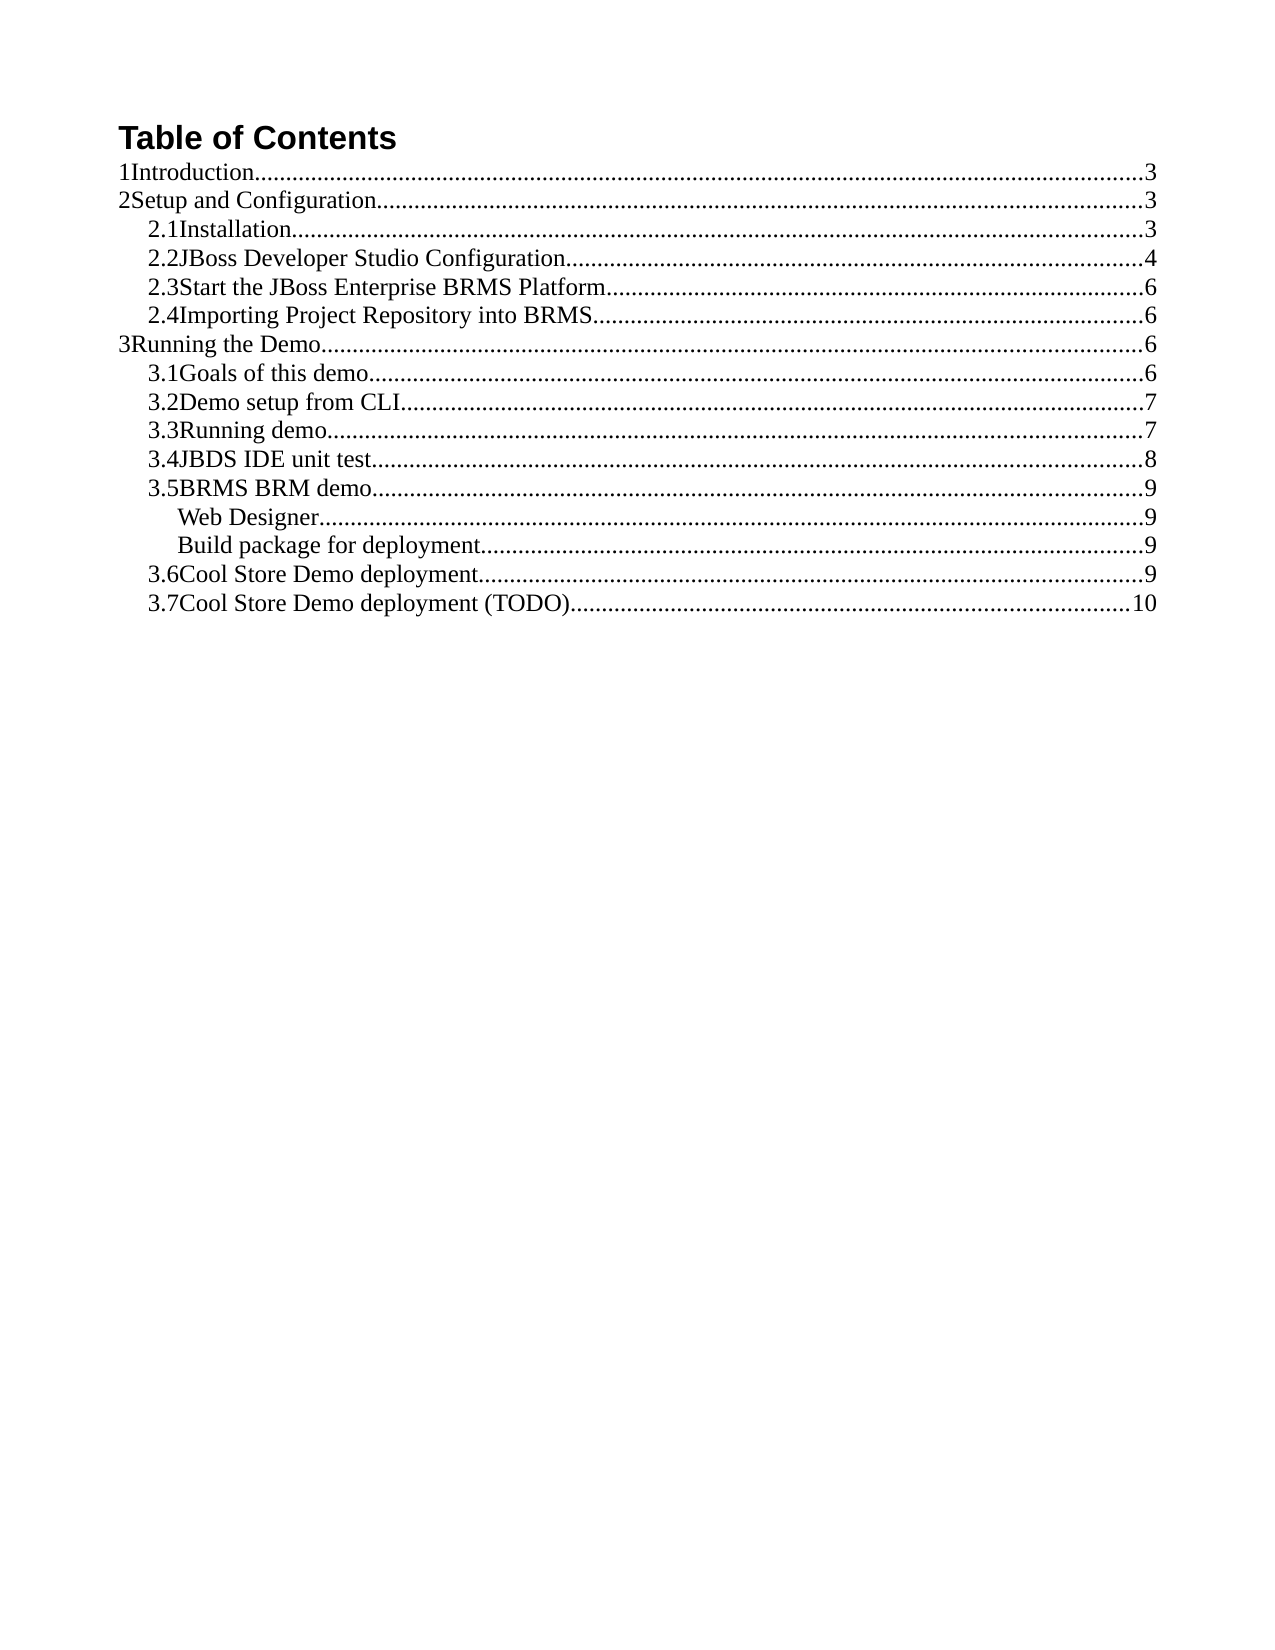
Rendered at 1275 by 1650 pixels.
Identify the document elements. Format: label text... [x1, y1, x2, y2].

text Build package for deployment 9 [177, 530, 1157, 559]
text 2.1Installation 3 [148, 214, 1157, 243]
text 3.2Demo setup from CLI 7 [148, 387, 1157, 415]
subtitle Table of Contents [118, 118, 1157, 157]
text 3.5BRMS BRM demo 9 [148, 473, 1157, 502]
text 3.3Running demo 7 [148, 415, 1157, 444]
text 3Running the Demo 6 [118, 329, 1157, 358]
text Web Designer 9 [177, 502, 1157, 530]
text 2.2JBoss Developer Studio Configuration 4 [148, 243, 1157, 272]
text 3.7Cool Store Demo deployment (TODO) 10 [148, 588, 1157, 617]
text 3.4JBDS IDE unit test 8 [148, 444, 1157, 473]
text 2.4Importing Project Repository into BRMS 6 [148, 300, 1157, 329]
text 3.1Goals of this demo 6 [148, 358, 1157, 387]
text 3.6Cool Store Demo deployment 9 [148, 559, 1157, 588]
text 2Setup and Configuration 3 [118, 185, 1157, 214]
text 2.3Start the JBoss Enterprise BRMS Platform 6 [148, 272, 1157, 300]
text 1Introduction 3 [118, 157, 1157, 185]
